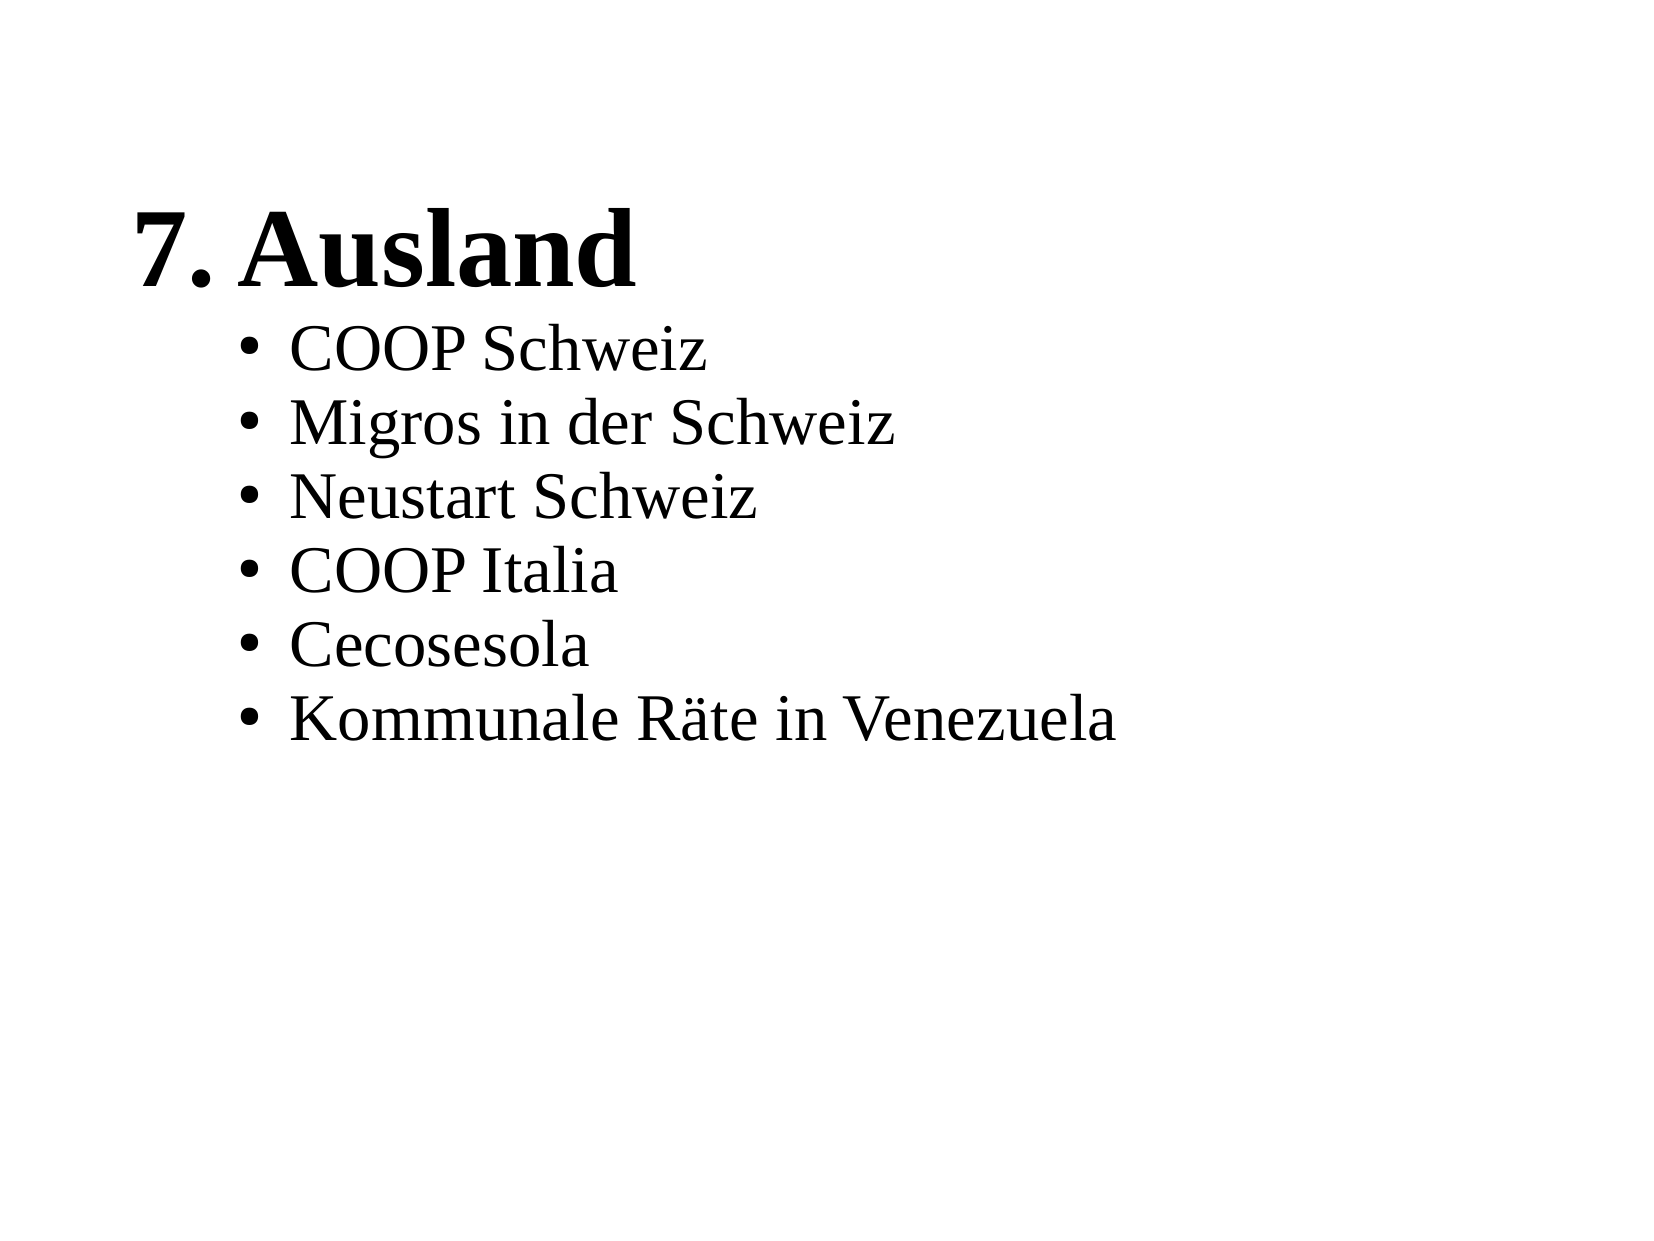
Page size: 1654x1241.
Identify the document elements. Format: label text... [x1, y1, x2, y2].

text_box 7. Ausland COOP Schweiz Migros in der Schweiz Neustart Schweiz COOP Italia Cecosesola Kommunale Räte in Venezuela [116, 179, 1304, 763]
